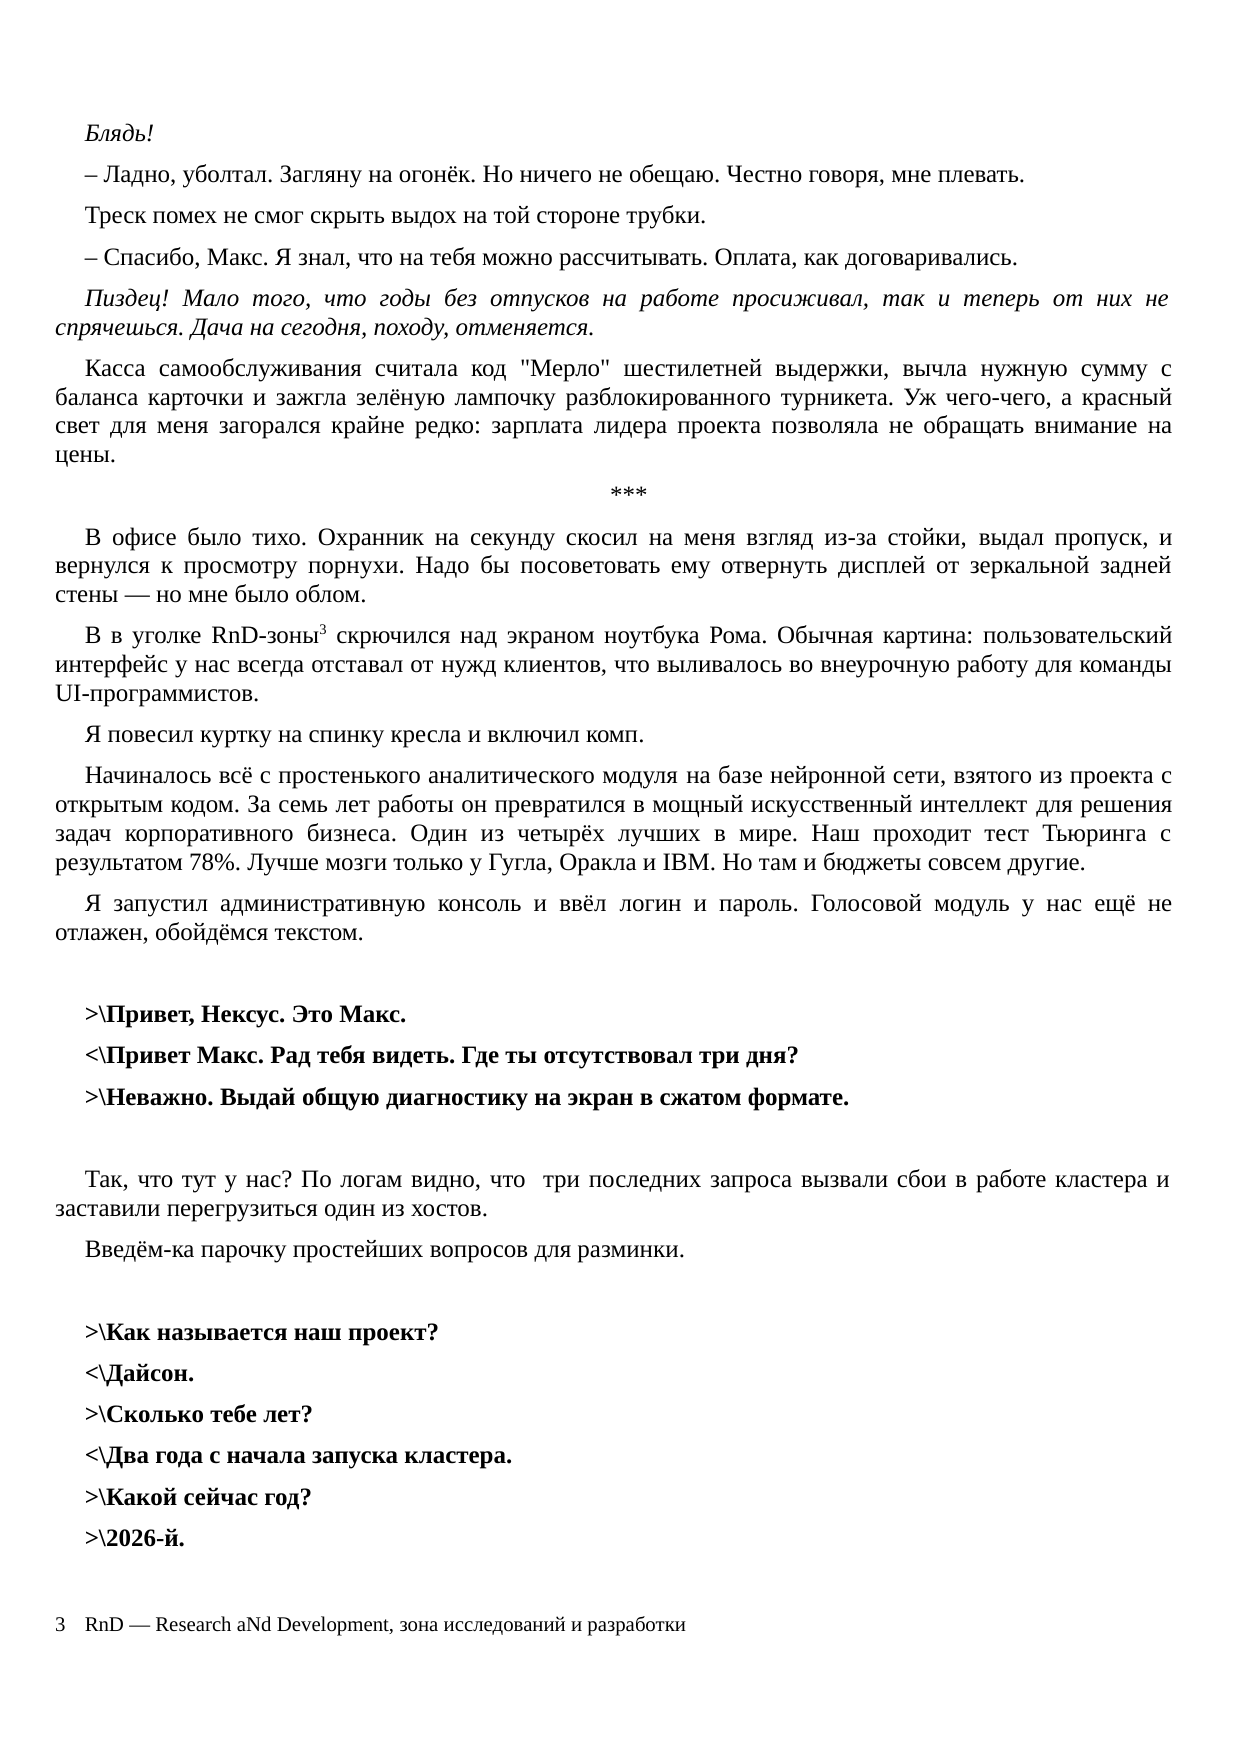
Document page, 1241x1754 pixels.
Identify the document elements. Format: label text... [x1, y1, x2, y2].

text RnD — Research aNd Development, зона исследований и разработки [55, 1612, 1172, 1636]
text >\Какой сейчас год? [55, 1482, 1172, 1511]
text Пиздец! Мало того, что годы без отпусков на работе просиживал, так и теперь от них не спрячешься. Дача на сегодня, походу, отменяется. [55, 283, 1172, 341]
text >\Привет, Нексус. Это Макс. [55, 999, 1172, 1028]
text <\Привет Макс. Рад тебя видеть. Где ты отсутствовал три дня? [55, 1041, 1172, 1069]
text *** [55, 481, 1172, 509]
text >\Сколько тебе лет? [55, 1399, 1172, 1428]
text Треск помех не смог скрыть выдох на той стороне трубки. [55, 201, 1172, 229]
text – Ладно, уболтал. Загляну на огонёк. Но ничего не обещаю. Честно говоря, мне плевать. [55, 159, 1172, 188]
text Блядь! [55, 118, 1172, 147]
text В офисе было тихо. Охранник на секунду скосил на меня взгляд из-за стойки, выдал пропуск, и вернулся к просмотру порнухи. Надо бы посоветовать ему отвернуть дисплей от зеркальной задней стены — но мне было облом. [55, 522, 1172, 608]
text Я повесил куртку на спинку кресла и включил комп. [55, 719, 1172, 748]
text Введём-ка парочку простейших вопросов для разминки. [55, 1234, 1172, 1263]
text <\Дайсон. [55, 1358, 1172, 1387]
text – Спасибо, Макс. Я знал, что на тебя можно рассчитывать. Оплата, как договаривались. [55, 242, 1172, 271]
text Начиналось всё с простенького аналитического модуля на базе нейронной сети, взятого из проекта с открытым кодом. За семь лет работы он превратился в мощный искусственный интеллект для решения задач корпоративного бизнеса. Один из четырёх лучших в мире. Наш проходит тест Тьюринга с результатом 78%. Лучше мозги только у Гугла, Оракла и IBM. Но там и бюджеты совсем другие. [55, 761, 1172, 876]
text >\Как называется наш проект? [55, 1317, 1172, 1346]
text Касса самообслуживания считала код "Мерло" шестилетней выдержки, вычла нужную сумму с баланса карточки и зажгла зелёную лампочку разблокированного турникета. Уж чего-чего, а красный свет для меня загорался крайне редко: зарплата лидера проекта позволяла не обращать внимание на цены. [55, 353, 1172, 468]
text В в уголке RnD-зоны скрючился над экраном ноутбука Рома. Обычная картина: пользовательский интерфейс у нас всегда отставал от нужд клиентов, что выливалось во внеурочную работу для команды UI-программистов. [55, 621, 1172, 707]
text Так, что тут у нас? По логам видно, что три последних запроса вызвали сбои в работе кластера и заставили перегрузиться один из хостов. [55, 1164, 1172, 1222]
text Я запустил административную консоль и ввёл логин и пароль. Голосовой модуль у нас ещё не отлажен, обойдёмся текстом. [55, 888, 1172, 946]
text >\Неважно. Выдай общую диагностику на экран в сжатом формате. [55, 1082, 1172, 1111]
text >\2026-й. [55, 1523, 1172, 1552]
text <\Два года с начала запуска кластера. [55, 1441, 1172, 1469]
